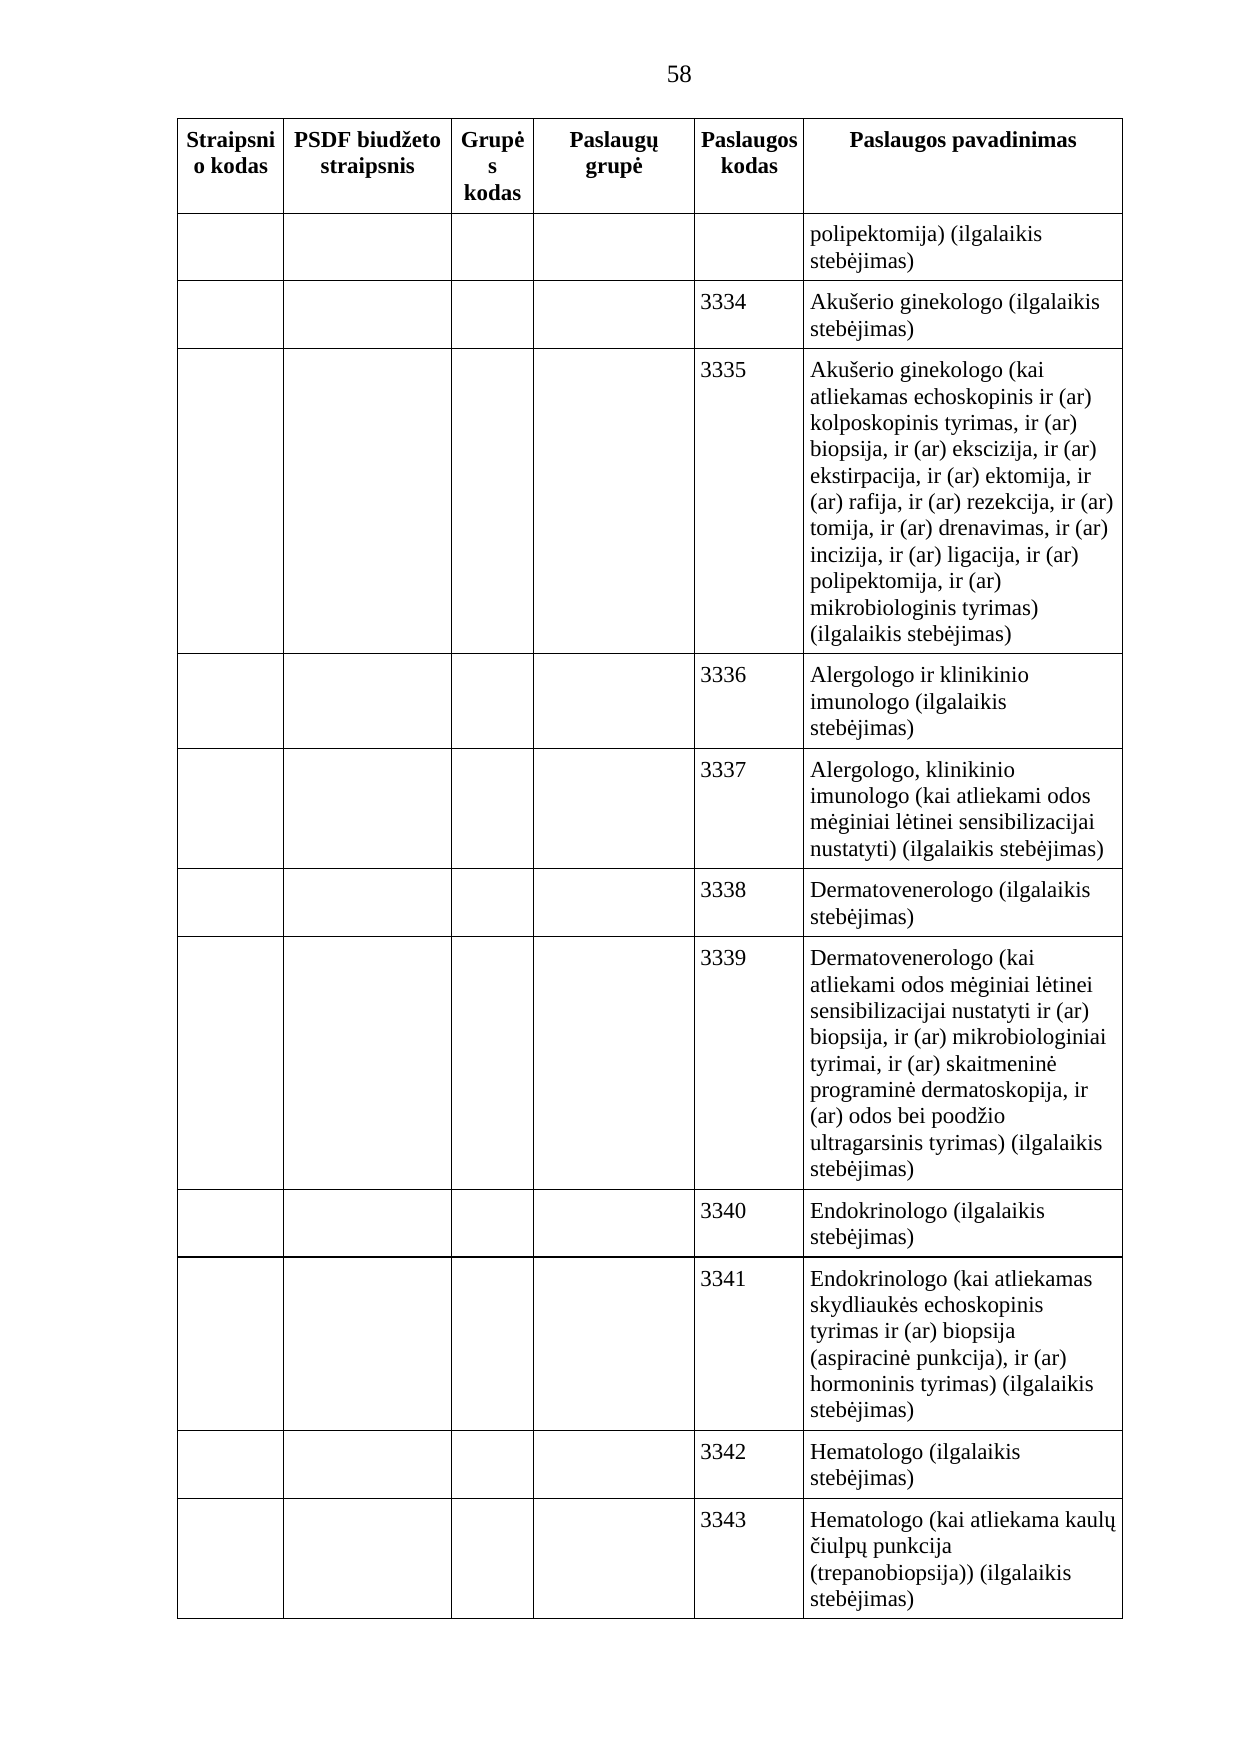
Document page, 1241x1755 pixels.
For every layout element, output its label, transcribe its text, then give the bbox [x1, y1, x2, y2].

table_cell [178, 349, 283, 653]
table_cell [534, 937, 694, 1188]
table_cell 3340 [695, 1190, 803, 1256]
table_cell [178, 281, 283, 348]
table_cell [452, 1499, 533, 1618]
table_cell [284, 1258, 451, 1430]
table_cell [534, 281, 694, 348]
table_cell [452, 937, 533, 1188]
table_cell [534, 1499, 694, 1618]
table_cell [284, 869, 451, 936]
table_cell [534, 749, 694, 868]
table_cell [178, 1431, 283, 1498]
table_cell Endokrinologo (kai atliekamas skydliaukės echoskopinis tyrimas ir (ar) biopsija (aspiracinė punkcija), ir (ar) hormoninis tyrimas) (ilgalaikis stebėjimas) [804, 1258, 1122, 1430]
table_cell Dermatovenerologo (ilgalaikis stebėjimas) [804, 869, 1122, 936]
table_cell [534, 654, 694, 748]
table_cell [284, 654, 451, 748]
table_cell Akušerio ginekologo (kai atliekamas echoskopinis ir (ar) kolposkopinis tyrimas, ir (ar) biopsija, ir (ar) ekscizija, ir (ar) ekstirpacija, ir (ar) ektomija, ir (ar) rafija, ir (ar) rezekcija, ir (ar) tomija, ir (ar) drenavimas, ir (ar) incizija, ir (ar) ligacija, ir (ar) polipektomija, ir (ar) mikrobiologinis tyrimas) (ilgalaikis stebėjimas) [804, 349, 1122, 653]
table_cell Alergologo, klinikinio imunologo (kai atliekami odos mėginiai lėtinei sensibilizacijai nustatyti) (ilgalaikis stebėjimas) [804, 749, 1122, 868]
table_cell [178, 654, 283, 748]
table_cell [534, 869, 694, 936]
table_cell 3334 [695, 281, 803, 348]
table_cell [178, 869, 283, 936]
table_cell [534, 1431, 694, 1498]
table_cell Endokrinologo (ilgalaikis stebėjimas) [804, 1190, 1122, 1256]
table_cell [452, 1431, 533, 1498]
table_cell Hematologo (ilgalaikis stebėjimas) [804, 1431, 1122, 1498]
table_cell 3339 [695, 937, 803, 1188]
table_cell 3335 [695, 349, 803, 653]
table_cell [534, 1258, 694, 1430]
table_cell [284, 1431, 451, 1498]
table_cell [284, 281, 451, 348]
table_cell 3336 [695, 654, 803, 748]
table_cell Akušerio ginekologo (ilgalaikis stebėjimas) [804, 281, 1122, 348]
table_cell [178, 749, 283, 868]
table_cell Dermatovenerologo (kai atliekami odos mėginiai lėtinei sensibilizacijai nustatyti ir (ar) biopsija, ir (ar) mikrobiologiniai tyrimai, ir (ar) skaitmeninė programinė dermatoskopija, ir (ar) odos bei poodžio ultragarsinis tyrimas) (ilgalaikis stebėjimas) [804, 937, 1122, 1188]
table_cell [534, 349, 694, 653]
table_cell Hematologo (kai atliekama kaulų čiulpų punkcija (trepanobiopsija)) (ilgalaikis stebėjimas) [804, 1499, 1122, 1618]
table_cell [284, 1190, 451, 1256]
table_cell [284, 349, 451, 653]
table_cell [534, 214, 694, 280]
table_cell [178, 1499, 283, 1618]
table_cell [284, 937, 451, 1188]
table_cell [452, 869, 533, 936]
table_cell [452, 749, 533, 868]
table_header Grupės kodas [452, 119, 533, 212]
table_header Paslaugos kodas [695, 119, 803, 212]
table_cell Alergologo ir klinikinio imunologo (ilgalaikis stebėjimas) [804, 654, 1122, 748]
table_cell polipektomija) (ilgalaikis stebėjimas) [804, 214, 1122, 280]
table_cell [178, 1258, 283, 1430]
table_cell [178, 1190, 283, 1256]
table_cell [452, 349, 533, 653]
table_cell [452, 1258, 533, 1430]
table_cell [284, 214, 451, 280]
table_header Paslaugų grupė [534, 119, 694, 212]
table_cell 3343 [695, 1499, 803, 1618]
table_header PSDF biudžeto straipsnis [284, 119, 451, 212]
table_cell [534, 1190, 694, 1256]
table_cell 3337 [695, 749, 803, 868]
table_header Straipsnio kodas [178, 119, 283, 212]
table_cell [452, 1190, 533, 1256]
table_cell [452, 214, 533, 280]
table_header Paslaugos pavadinimas [804, 119, 1122, 212]
table_cell 3338 [695, 869, 803, 936]
table_cell 3342 [695, 1431, 803, 1498]
table_cell 3341 [695, 1258, 803, 1430]
table_cell [284, 1499, 451, 1618]
table_cell [452, 281, 533, 348]
table_cell [178, 214, 283, 280]
table_cell [452, 654, 533, 748]
table_cell [178, 937, 283, 1188]
table_cell [284, 749, 451, 868]
table_cell [695, 214, 803, 280]
